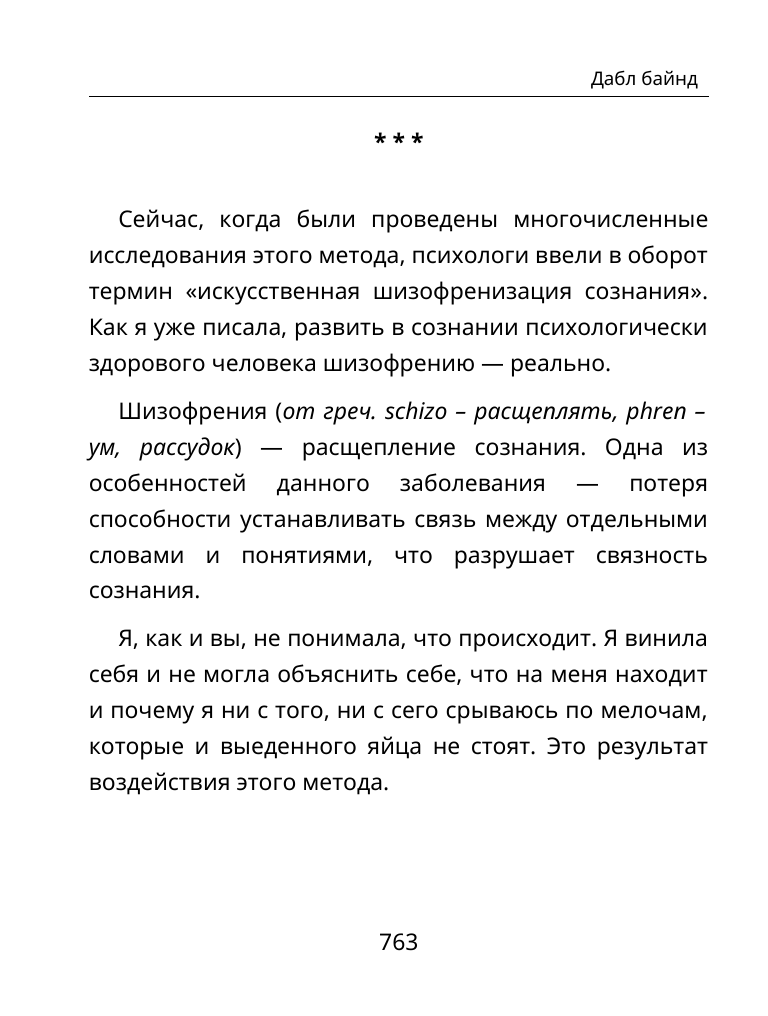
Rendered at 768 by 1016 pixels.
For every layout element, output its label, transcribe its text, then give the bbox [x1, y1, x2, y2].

text Шизофрения (от греч. schizo – расщеплять, phren – ум, рассудок) — расщепление сознания. Одна из особенностей данного заболевания — потеря способности устанавливать связь между отдельными словами и понятиями, что разрушает связность сознания. [88, 395, 709, 606]
subtitle * * * [88, 126, 709, 157]
text Я, как и вы, не понимала, что происходит. Я винила себя и не могла объяснить себе, что на меня находит и почему я ни с того, ни с сего срываюсь по мелочам, которые и выеденного яйца не стоят. Это результат воздействия этого метода. [88, 622, 709, 797]
text Сейчас, когда были проведены многочисленные исследования этого метода, психологи ввели в оборот термин «искусственная шизофренизация сознания». Как я уже писала, развить в сознании психологически здорового человека шизофрению — реально. [88, 203, 709, 378]
